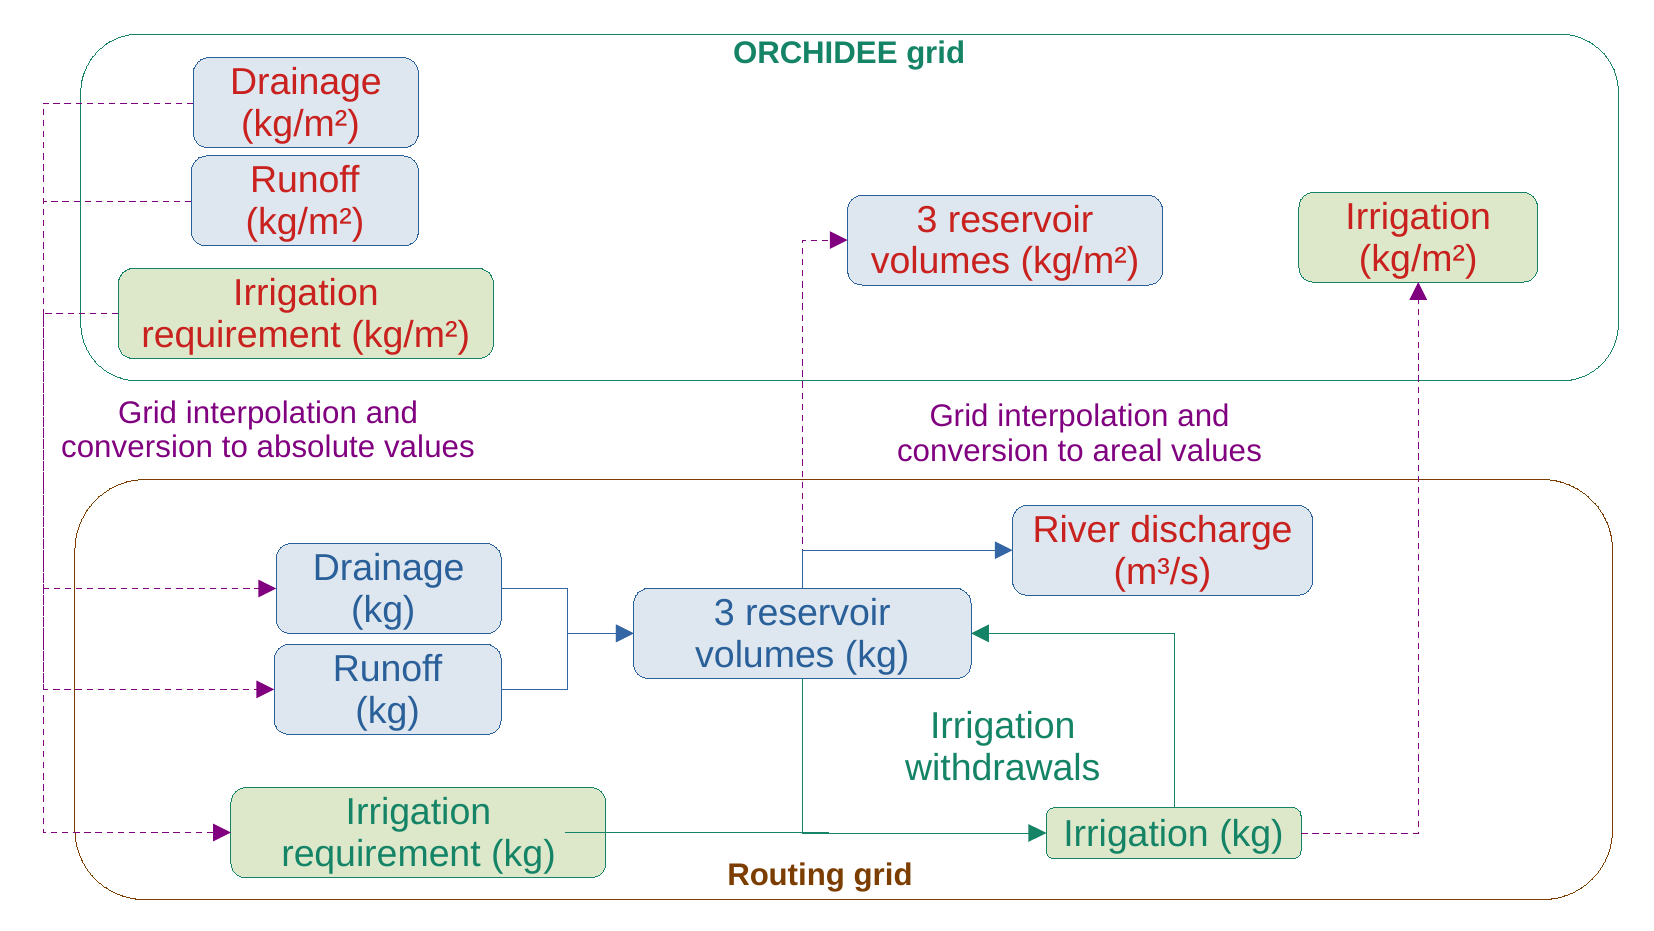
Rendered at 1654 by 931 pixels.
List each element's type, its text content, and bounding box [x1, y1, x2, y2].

text_box Irrigation withdrawals [890, 696, 1116, 796]
text_box ORCHIDEE grid [718, 28, 1094, 113]
text_box 3 reservoir volumes (kg/m²) [847, 195, 1163, 286]
text_box Irrigation (kg/m²) [1298, 192, 1538, 283]
text_box Irrigation requirement (kg) [230, 787, 606, 878]
text_box Grid interpolation and conversion to areal values [858, 390, 1302, 475]
text_box 3 reservoir volumes (kg) [633, 588, 972, 679]
text_box Drainage (kg) [276, 543, 502, 634]
text_box Runoff (kg) [274, 644, 502, 735]
text_box [74, 479, 1613, 900]
text_box Routing grid [712, 849, 1088, 900]
text_box Runoff (kg/m²) [191, 155, 419, 246]
text_box Grid interpolation and conversion to absolute values [43, 387, 494, 472]
text_box [80, 34, 1619, 381]
text_box River discharge (m³/s) [1012, 505, 1313, 596]
text_box Irrigation requirement (kg/m²) [118, 268, 494, 359]
text_box Drainage (kg/m²) [193, 57, 419, 148]
text_box Irrigation (kg) [1046, 807, 1302, 859]
text_box [803, 634, 1174, 833]
